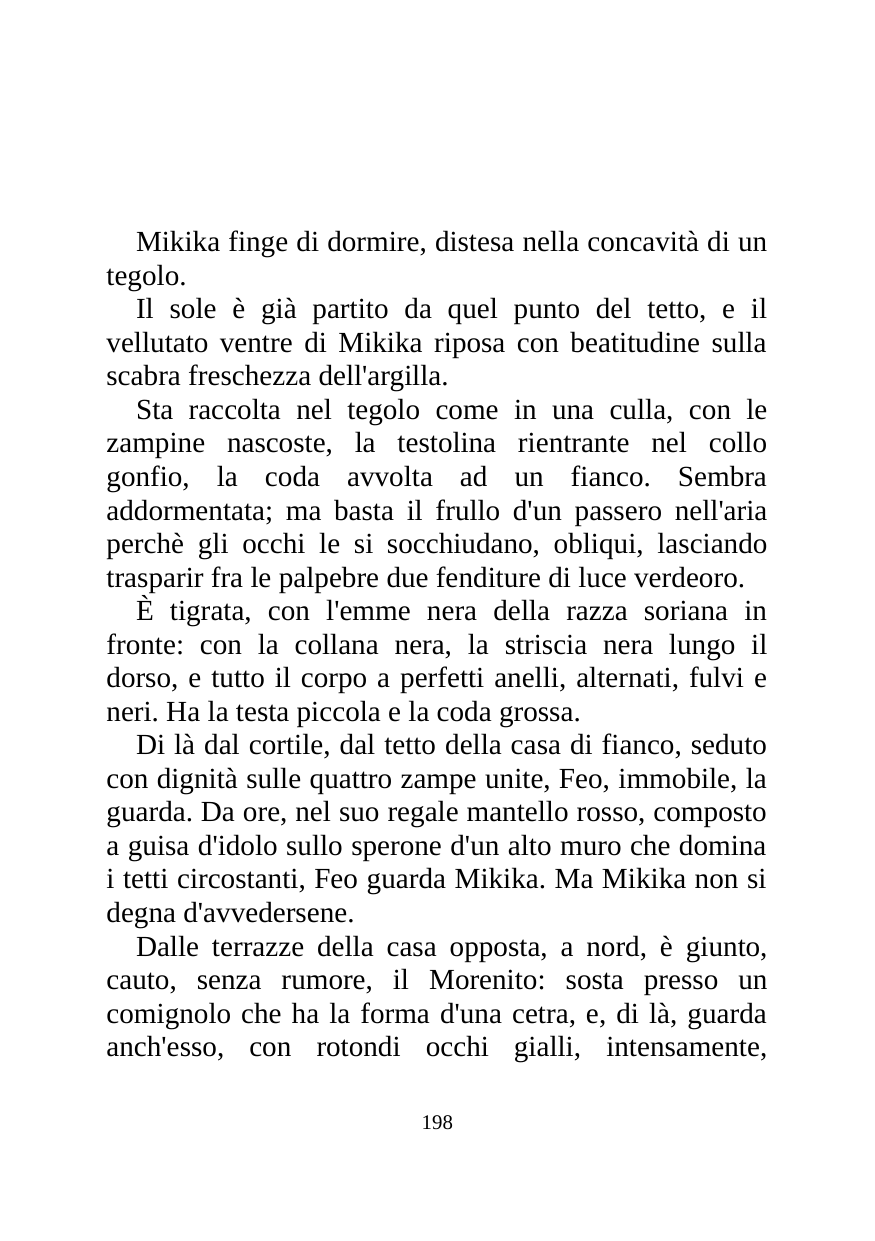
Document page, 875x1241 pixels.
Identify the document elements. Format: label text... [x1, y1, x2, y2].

text Il sole è già partito da quel punto del tetto, e il vellutato ventre di Mikika riposa con beatitudine sulla scabra freschezza dell'argilla. [106, 291, 768, 392]
text Sta raccolta nel tegolo come in una culla, con le zampine nascoste, la testolina rientrante nel collo gonfio, la coda avvolta ad un fianco. Sembra addormentata; ma basta il frullo d'un passero nell'aria perchè gli occhi le si socchiudano, obliqui, lasciando trasparir fra le palpebre due fenditure di luce verdeoro. [106, 392, 768, 593]
text Di là dal cortile, dal tetto della casa di fianco, seduto con dignità sulle quattro zampe unite, Feo, immobile, la guarda. Da ore, nel suo regale mantello rosso, composto a guisa d'idolo sullo sperone d'un alto muro che domina i tetti circostanti, Feo guarda Mikika. Ma Mikika non si degna d'avvedersene. [106, 727, 768, 929]
text Dalle terrazze della casa opposta, a nord, è giunto, cauto, senza rumore, il Morenito: sosta presso un comignolo che ha la forma d'una cetra, e, di là, guarda anch'esso, con rotondi occhi gialli, intensamente, [106, 929, 768, 1063]
text Mikika finge di dormire, distesa nella concavità di un tegolo. [106, 224, 768, 291]
text È tigrata, con l'emme nera della razza soriana in fronte: con la collana nera, la striscia nera lungo il dorso, e tutto il corpo a perfetti anelli, alternati, fulvi e neri. Ha la testa piccola e la coda grossa. [106, 593, 768, 727]
